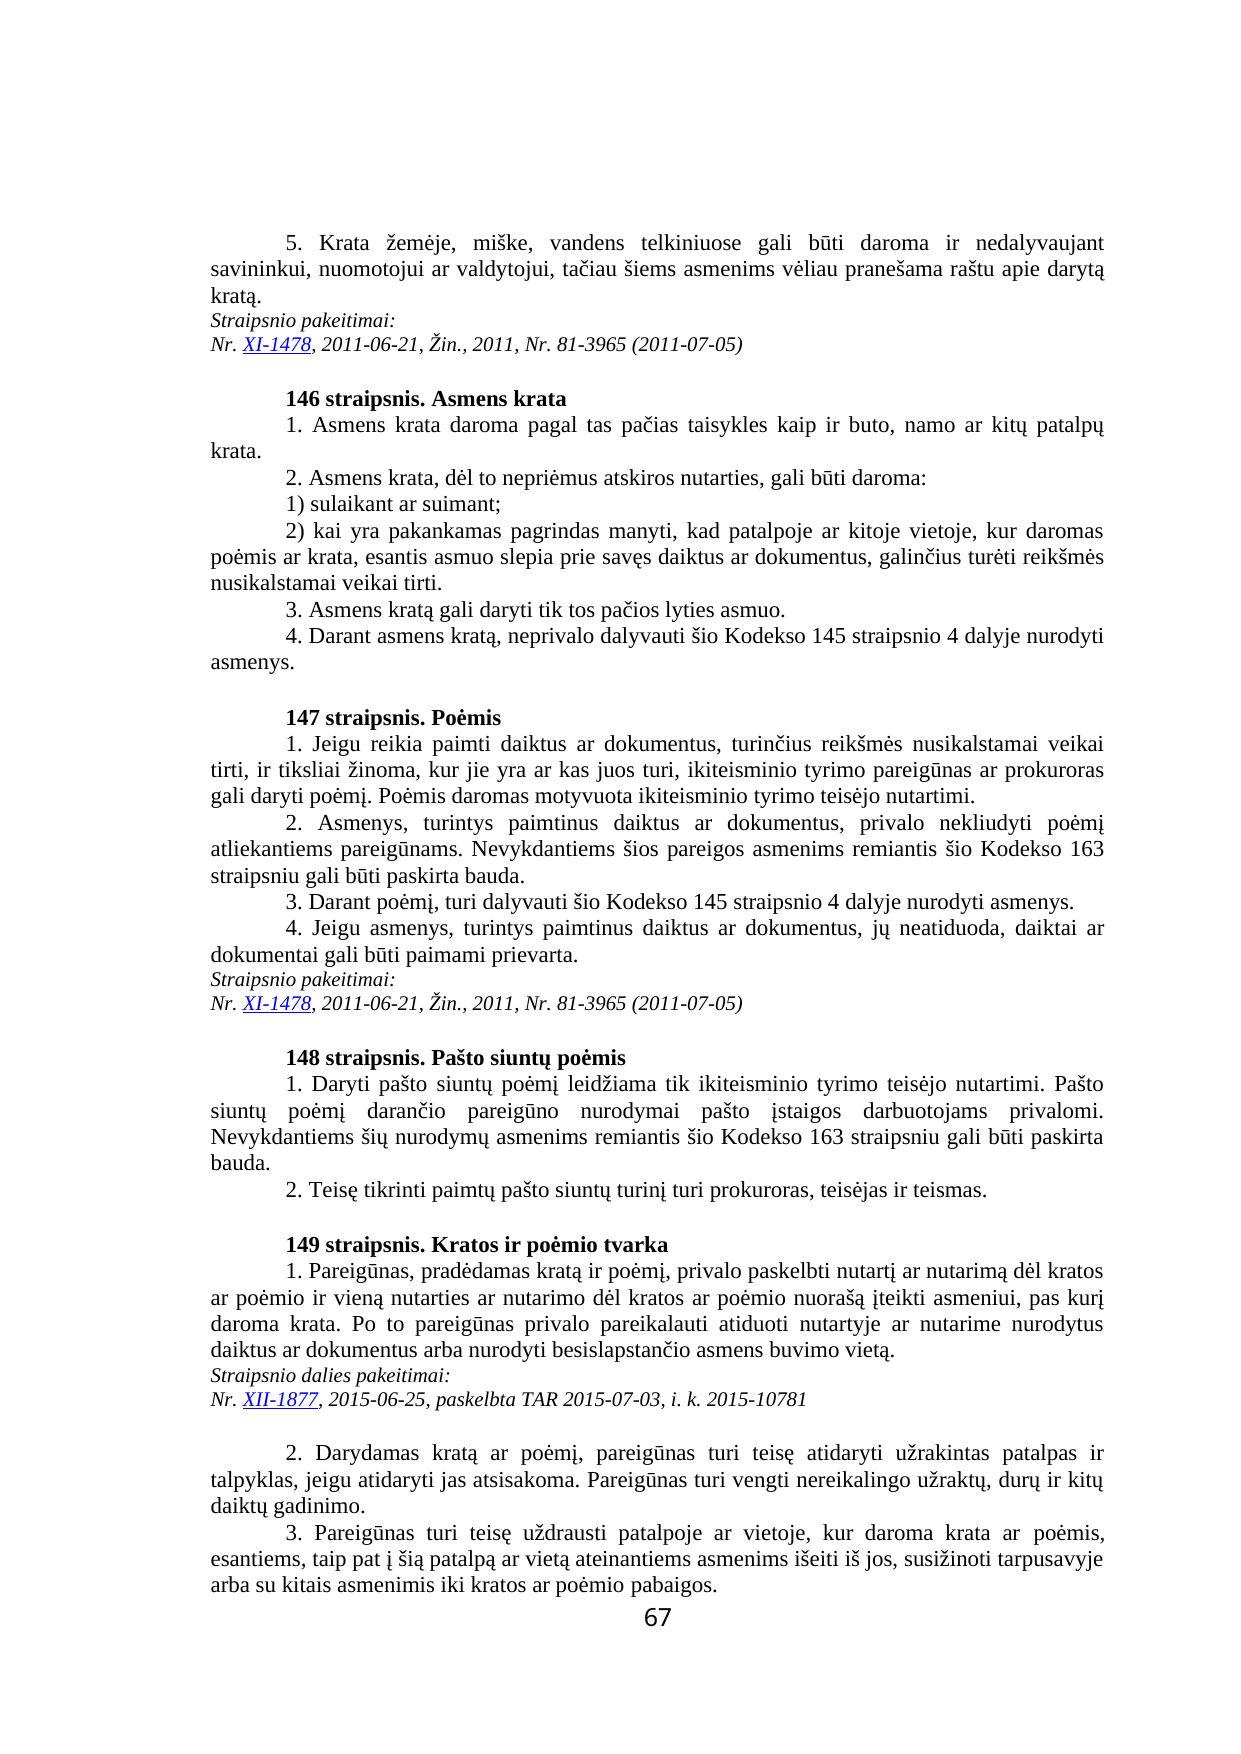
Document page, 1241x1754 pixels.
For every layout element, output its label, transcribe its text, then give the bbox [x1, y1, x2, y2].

text 1. Pareigūnas, pradėdamas kratą ir poėmį, privalo paskelbti nutartį ar nutarimą dėl kratos ar poėmio ir vieną nutarties ar nutarimo dėl kratos ar poėmio nuorašą įteikti asmeniui, pas kurį daroma krata. Po to pareigūnas privalo pareikalauti atiduoti nutartyje ar nutarime nurodytus daiktus ar dokumentus arba nurodyti besislapstančio asmens buvimo vietą. [210, 1257, 1105, 1363]
text 4. Jeigu asmenys, turintys paimtinus daiktus ar dokumentus, jų neatiduoda, daiktai ar dokumentai gali būti paimami prievarta. [210, 914, 1105, 967]
text Nr. XI-1478, 2011-06-21, Žin., 2011, Nr. 81-3965 (2011-07-05) [210, 991, 1105, 1015]
text Nr. XI-1478, 2011-06-21, Žin., 2011, Nr. 81-3965 (2011-07-05) [210, 332, 1105, 356]
text 1) sulaikant ar suimant; [210, 490, 1105, 517]
text 148 straipsnis. Pašto siuntų poėmis [210, 1044, 1105, 1070]
text Nr. XII-1877, 2015-06-25, paskelbta TAR 2015-07-03, i. k. 2015-10781 [210, 1387, 1105, 1411]
text 147 straipsnis. Poėmis [210, 703, 1105, 730]
text 2) kai yra pakankamas pagrindas manyti, kad patalpoje ar kitoje vietoje, kur daromas poėmis ar krata, esantis asmuo slepia prie savęs daiktus ar dokumentus, galinčius turėti reikšmės nusikalstamai veikai tirti. [210, 517, 1105, 596]
text Straipsnio pakeitimai: [210, 967, 1105, 991]
text 1. Daryti pašto siuntų poėmį leidžiama tik ikiteisminio tyrimo teisėjo nutartimi. Pašto siuntų poėmį darančio pareigūno nurodymai pašto įstaigos darbuotojams privalomi. Nevykdantiems šių nurodymų asmenims remiantis šio Kodekso 163 straipsniu gali būti paskirta bauda. [210, 1070, 1105, 1176]
text 2. Teisę tikrinti paimtų pašto siuntų turinį turi prokuroras, teisėjas ir teismas. [210, 1176, 1105, 1202]
text 5. Krata žemėje, miške, vandens telkiniuose gali būti daroma ir nedalyvaujant savininkui, nuomotojui ar valdytojui, tačiau šiems asmenims vėliau pranešama raštu apie darytą kratą. [210, 229, 1105, 308]
text 4. Darant asmens kratą, neprivalo dalyvauti šio Kodekso 145 straipsnio 4 dalyje nurodyti asmenys. [210, 622, 1105, 675]
text 1. Jeigu reikia paimti daiktus ar dokumentus, turinčius reikšmės nusikalstamai veikai tirti, ir tiksliai žinoma, kur jie yra ar kas juos turi, ikiteisminio tyrimo pareigūnas ar prokuroras gali daryti poėmį. Poėmis daromas motyvuota ikiteisminio tyrimo teisėjo nutartimi. [210, 730, 1105, 809]
text 146 straipsnis. Asmens krata [210, 385, 1105, 411]
text Straipsnio pakeitimai: [210, 308, 1105, 332]
text 3. Darant poėmį, turi dalyvauti šio Kodekso 145 straipsnio 4 dalyje nurodyti asmenys. [210, 888, 1105, 914]
text 3. Pareigūnas turi teisę uždrausti patalpoje ar vietoje, kur daroma krata ar poėmis, esantiems, taip pat į šią patalpą ar vietą ateinantiems asmenims išeiti iš jos, susižinoti tarpusavyje arba su kitais asmenimis iki kratos ar poėmio pabaigos. [210, 1518, 1105, 1598]
text Straipsnio dalies pakeitimai: [210, 1363, 1105, 1387]
text 1. Asmens krata daroma pagal tas pačias taisykles kaip ir buto, namo ar kitų patalpų krata. [210, 411, 1105, 464]
text 149 straipsnis. Kratos ir poėmio tvarka [210, 1231, 1105, 1257]
text 3. Asmens kratą gali daryti tik tos pačios lyties asmuo. [210, 596, 1105, 622]
text 2. Asmenys, turintys paimtinus daiktus ar dokumentus, privalo nekliudyti poėmį atliekantiems pareigūnams. Nevykdantiems šios pareigos asmenims remiantis šio Kodekso 163 straipsniu gali būti paskirta bauda. [210, 809, 1105, 888]
text 2. Darydamas kratą ar poėmį, pareigūnas turi teisę atidaryti užrakintas patalpas ir talpyklas, jeigu atidaryti jas atsisakoma. Pareigūnas turi vengti nereikalingo užraktų, durų ir kitų daiktų gadinimo. [210, 1439, 1105, 1518]
text 2. Asmens krata, dėl to nepriėmus atskiros nutarties, gali būti daroma: [210, 464, 1105, 490]
